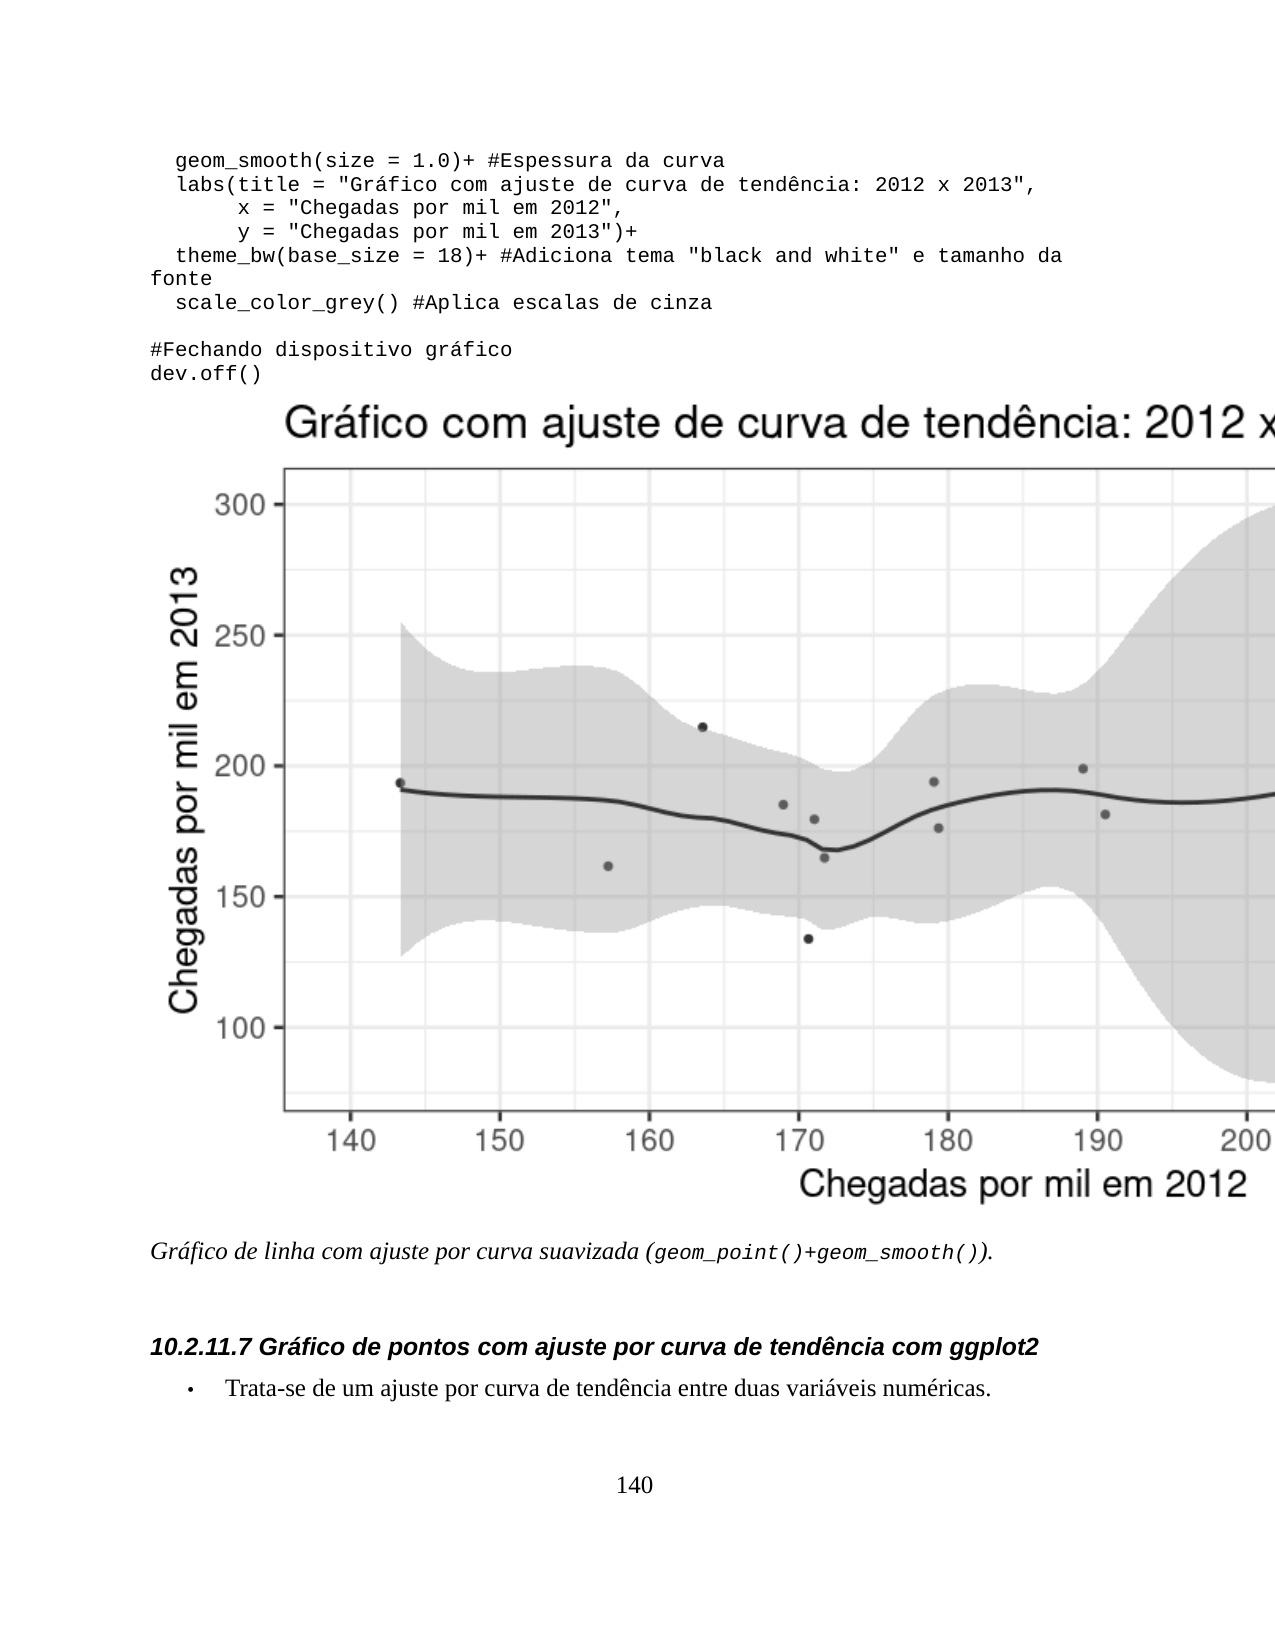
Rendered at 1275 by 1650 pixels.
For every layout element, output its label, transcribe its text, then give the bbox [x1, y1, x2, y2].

text x = "Chegadas por mil em 2012", [150, 197, 1125, 221]
text labs(title = "Gráfico com ajuste de curva de tendência: 2012 x 2013", [150, 174, 1125, 197]
subtitle 10.2.11.7 Gráfico de pontos com ajuste por curva de tendência com ggplot2 [150, 1332, 1125, 1360]
list Trata-se de um ajuste por curva de tendência entre duas variáveis numéricas. [187, 1373, 1125, 1430]
text geom_smooth(size = 1.0)+ #Espessura da curva [150, 150, 1125, 174]
text #Fechando dispositivo gráfico [150, 339, 1125, 363]
text Gráfico de linha com ajuste por curva suavizada (geom_point()+geom_smooth()). [150, 1236, 1125, 1265]
text scale_color_grey() #Aplica escalas de cinza [150, 292, 1125, 316]
text theme_bw(base_size = 18)+ #Adiciona tema "black and white" e tamanho da fonte [150, 244, 1125, 292]
text dev.off() [150, 363, 1125, 386]
text y = "Chegadas por mil em 2013")+ [150, 221, 1125, 244]
picture [150, 386, 1275, 1224]
